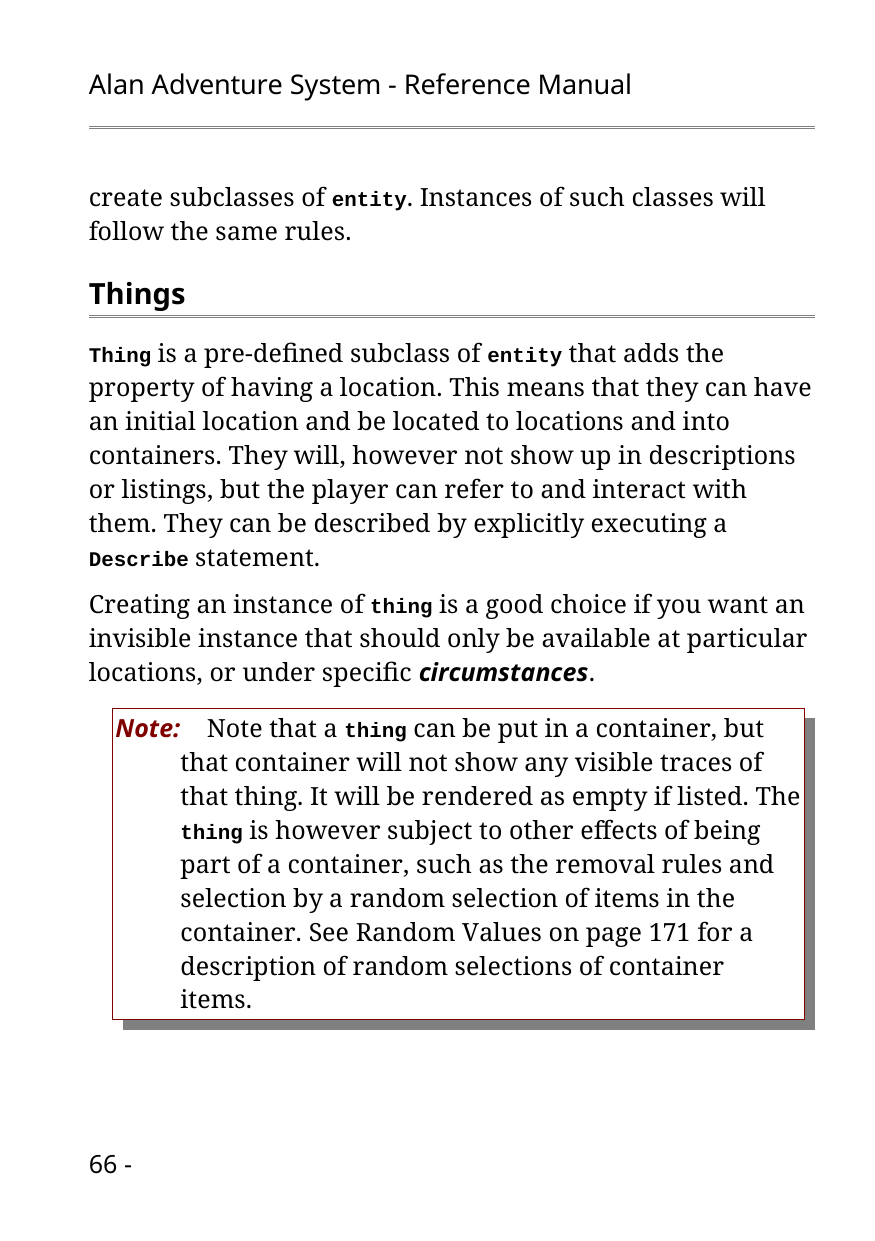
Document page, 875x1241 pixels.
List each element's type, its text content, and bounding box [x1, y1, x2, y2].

text Thing is a pre-defined subclass of entity that adds the property of having a location. This means that they can have an initial location and be located to locations and into containers. They will, however not show up in descriptions or listings, but the player can refer to and interact with them. They can be described by explicitly executing a Describe statement. [88, 336, 815, 574]
subtitle Things [88, 274, 815, 317]
text create subclasses of entity. Instances of such classes will follow the same rules. [88, 180, 815, 248]
text Creating an instance of thing is a good choice if you want an invisible instance that should only be available at particular locations, or under specific circumstances. [88, 587, 815, 689]
list Note that a thing can be put in a container, but that container will not show any visible traces of that thing. It will be rendered as empty if listed. The thing is however subject to other effects of being part of a container, such as the removal rules and selection by a random selection of items in the container. See Random Values on page 133 for a description of random selections of container items. [113, 709, 804, 1019]
